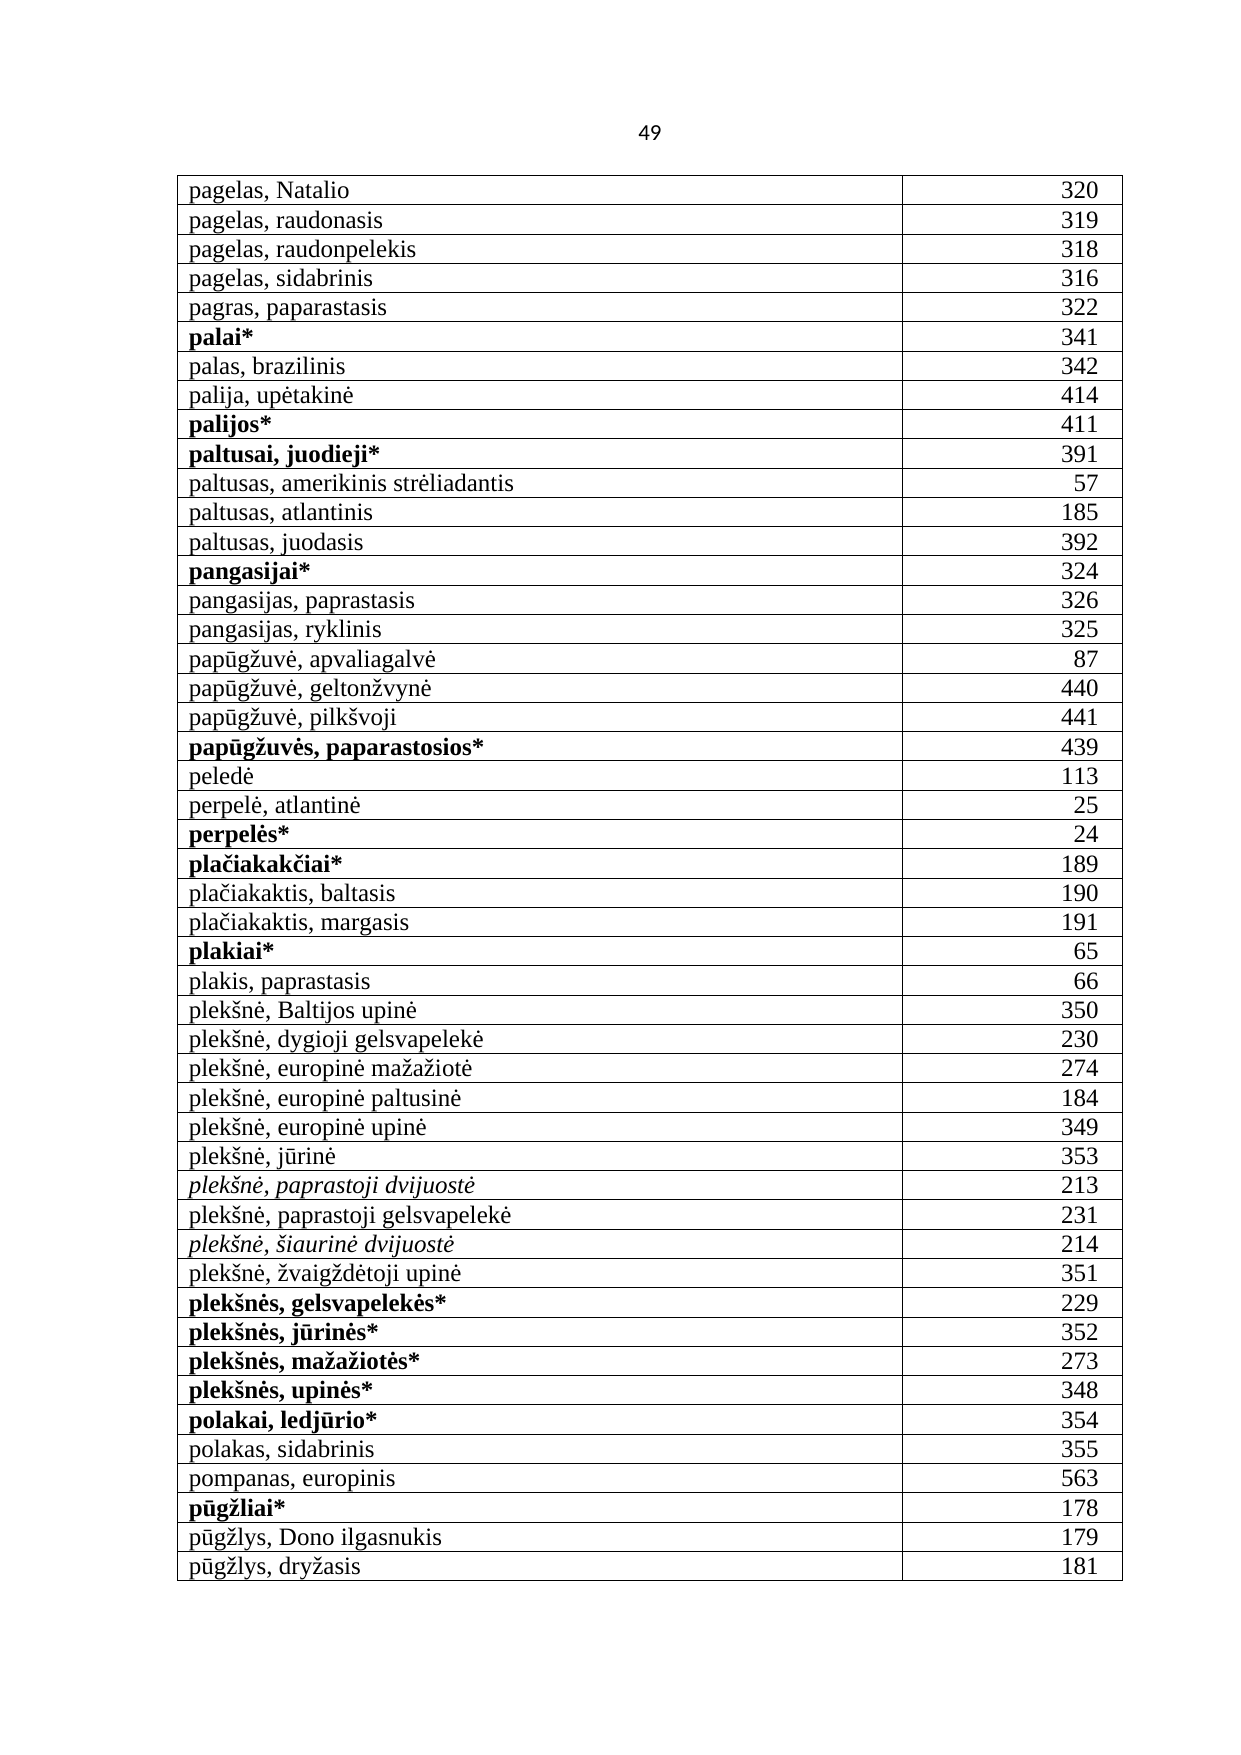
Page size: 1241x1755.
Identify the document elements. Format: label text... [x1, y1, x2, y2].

table_cell palai* [178, 322, 902, 351]
table_cell 354 [903, 1405, 1122, 1433]
table_cell 25 [903, 791, 1122, 819]
table_cell 342 [903, 352, 1122, 380]
table_cell 322 [903, 293, 1122, 321]
table_cell pompanas, europinis [178, 1464, 902, 1492]
table_cell plekšnė, europinė paltusinė [178, 1083, 902, 1112]
table_cell 348 [903, 1376, 1122, 1404]
table_cell papūgžuvė, geltonžvynė [178, 674, 902, 702]
table_cell pagelas, raudonpelekis [178, 235, 902, 263]
table_cell plekšnė, žvaigždėtoji upinė [178, 1259, 902, 1287]
table_cell plekšnė, europinė upinė [178, 1113, 902, 1141]
table_cell 214 [903, 1230, 1122, 1258]
table_cell plekšnės, mažažiotės* [178, 1347, 902, 1375]
table_cell pagelas, raudonasis [178, 205, 902, 233]
table_cell 65 [903, 937, 1122, 965]
table_cell 191 [903, 908, 1122, 936]
table_cell 563 [903, 1464, 1122, 1492]
table_cell 319 [903, 205, 1122, 233]
table_cell 189 [903, 849, 1122, 877]
table_cell perpelė, atlantinė [178, 791, 902, 819]
table_cell 349 [903, 1113, 1122, 1141]
table_cell 229 [903, 1288, 1122, 1316]
table_cell pangasijas, paprastasis [178, 586, 902, 614]
table_cell 414 [903, 381, 1122, 409]
table_cell 318 [903, 235, 1122, 263]
table_cell 273 [903, 1347, 1122, 1375]
table_cell 178 [903, 1493, 1122, 1521]
table_cell 230 [903, 1025, 1122, 1053]
table_cell plakiai* [178, 937, 902, 965]
table_cell paltusai, juodieji* [178, 439, 902, 468]
table_cell pagras, paparastasis [178, 293, 902, 321]
table_cell perpelės* [178, 820, 902, 848]
table_cell peledė [178, 761, 902, 789]
table_cell paltusas, atlantinis [178, 498, 902, 526]
table_cell 24 [903, 820, 1122, 848]
table_cell 190 [903, 879, 1122, 907]
table_cell plekšnė, paprastoji dvijuostė [178, 1171, 902, 1199]
table_cell 320 [903, 176, 1122, 204]
table_cell plačiakaktis, baltasis [178, 879, 902, 907]
table_cell pagelas, sidabrinis [178, 264, 902, 292]
table_cell plakis, paprastasis [178, 966, 902, 994]
table_cell pūgžlys, dryžasis [178, 1552, 902, 1580]
table_cell plačiakakčiai* [178, 849, 902, 877]
table_cell 351 [903, 1259, 1122, 1287]
table_cell palas, brazilinis [178, 352, 902, 380]
table_cell plekšnė, europinė mažažiotė [178, 1054, 902, 1082]
table_cell plekšnė, jūrinė [178, 1142, 902, 1170]
table_cell 66 [903, 966, 1122, 994]
table_cell polakas, sidabrinis [178, 1435, 902, 1463]
table_cell plekšnės, gelsvapelekės* [178, 1288, 902, 1316]
table_cell 391 [903, 439, 1122, 468]
table_cell plekšnės, upinės* [178, 1376, 902, 1404]
table_cell 274 [903, 1054, 1122, 1082]
table_cell pangasijas, ryklinis [178, 615, 902, 643]
table_cell paltusas, juodasis [178, 527, 902, 555]
table_cell 350 [903, 996, 1122, 1024]
table_cell paltusas, amerikinis strėliadantis [178, 469, 902, 497]
table_cell pangasijai* [178, 556, 902, 585]
table_cell 57 [903, 469, 1122, 497]
table_cell 353 [903, 1142, 1122, 1170]
table_cell palijos* [178, 410, 902, 438]
table_cell 316 [903, 264, 1122, 292]
table_cell plekšnė, Baltijos upinė [178, 996, 902, 1024]
table_cell 355 [903, 1435, 1122, 1463]
table_cell papūgžuvė, pilkšvoji [178, 703, 902, 731]
table_cell papūgžuvės, paparastosios* [178, 732, 902, 760]
table_cell 184 [903, 1083, 1122, 1112]
table_cell 87 [903, 644, 1122, 672]
table_cell pūgžlys, Dono ilgasnukis [178, 1523, 902, 1551]
table_cell plekšnė, šiaurinė dvijuostė [178, 1230, 902, 1258]
table_cell 324 [903, 556, 1122, 585]
table_cell 341 [903, 322, 1122, 351]
table_cell 185 [903, 498, 1122, 526]
table_cell 113 [903, 761, 1122, 789]
table_cell polakai, ledjūrio* [178, 1405, 902, 1433]
table_cell 411 [903, 410, 1122, 438]
table_cell 440 [903, 674, 1122, 702]
table_cell plačiakaktis, margasis [178, 908, 902, 936]
table_cell 325 [903, 615, 1122, 643]
table_cell plekšnės, jūrinės* [178, 1318, 902, 1346]
table_cell 441 [903, 703, 1122, 731]
table_cell 213 [903, 1171, 1122, 1199]
table_cell palija, upėtakinė [178, 381, 902, 409]
table_cell 352 [903, 1318, 1122, 1346]
table_cell 231 [903, 1200, 1122, 1229]
table_cell 326 [903, 586, 1122, 614]
table_cell papūgžuvė, apvaliagalvė [178, 644, 902, 672]
table_cell 392 [903, 527, 1122, 555]
table_cell 179 [903, 1523, 1122, 1551]
table_cell 439 [903, 732, 1122, 760]
table_cell pūgžliai* [178, 1493, 902, 1521]
table_cell pagelas, Natalio [178, 176, 902, 204]
table_cell plekšnė, paprastoji gelsvapelekė [178, 1200, 902, 1229]
table_cell 181 [903, 1552, 1122, 1580]
table_cell plekšnė, dygioji gelsvapelekė [178, 1025, 902, 1053]
